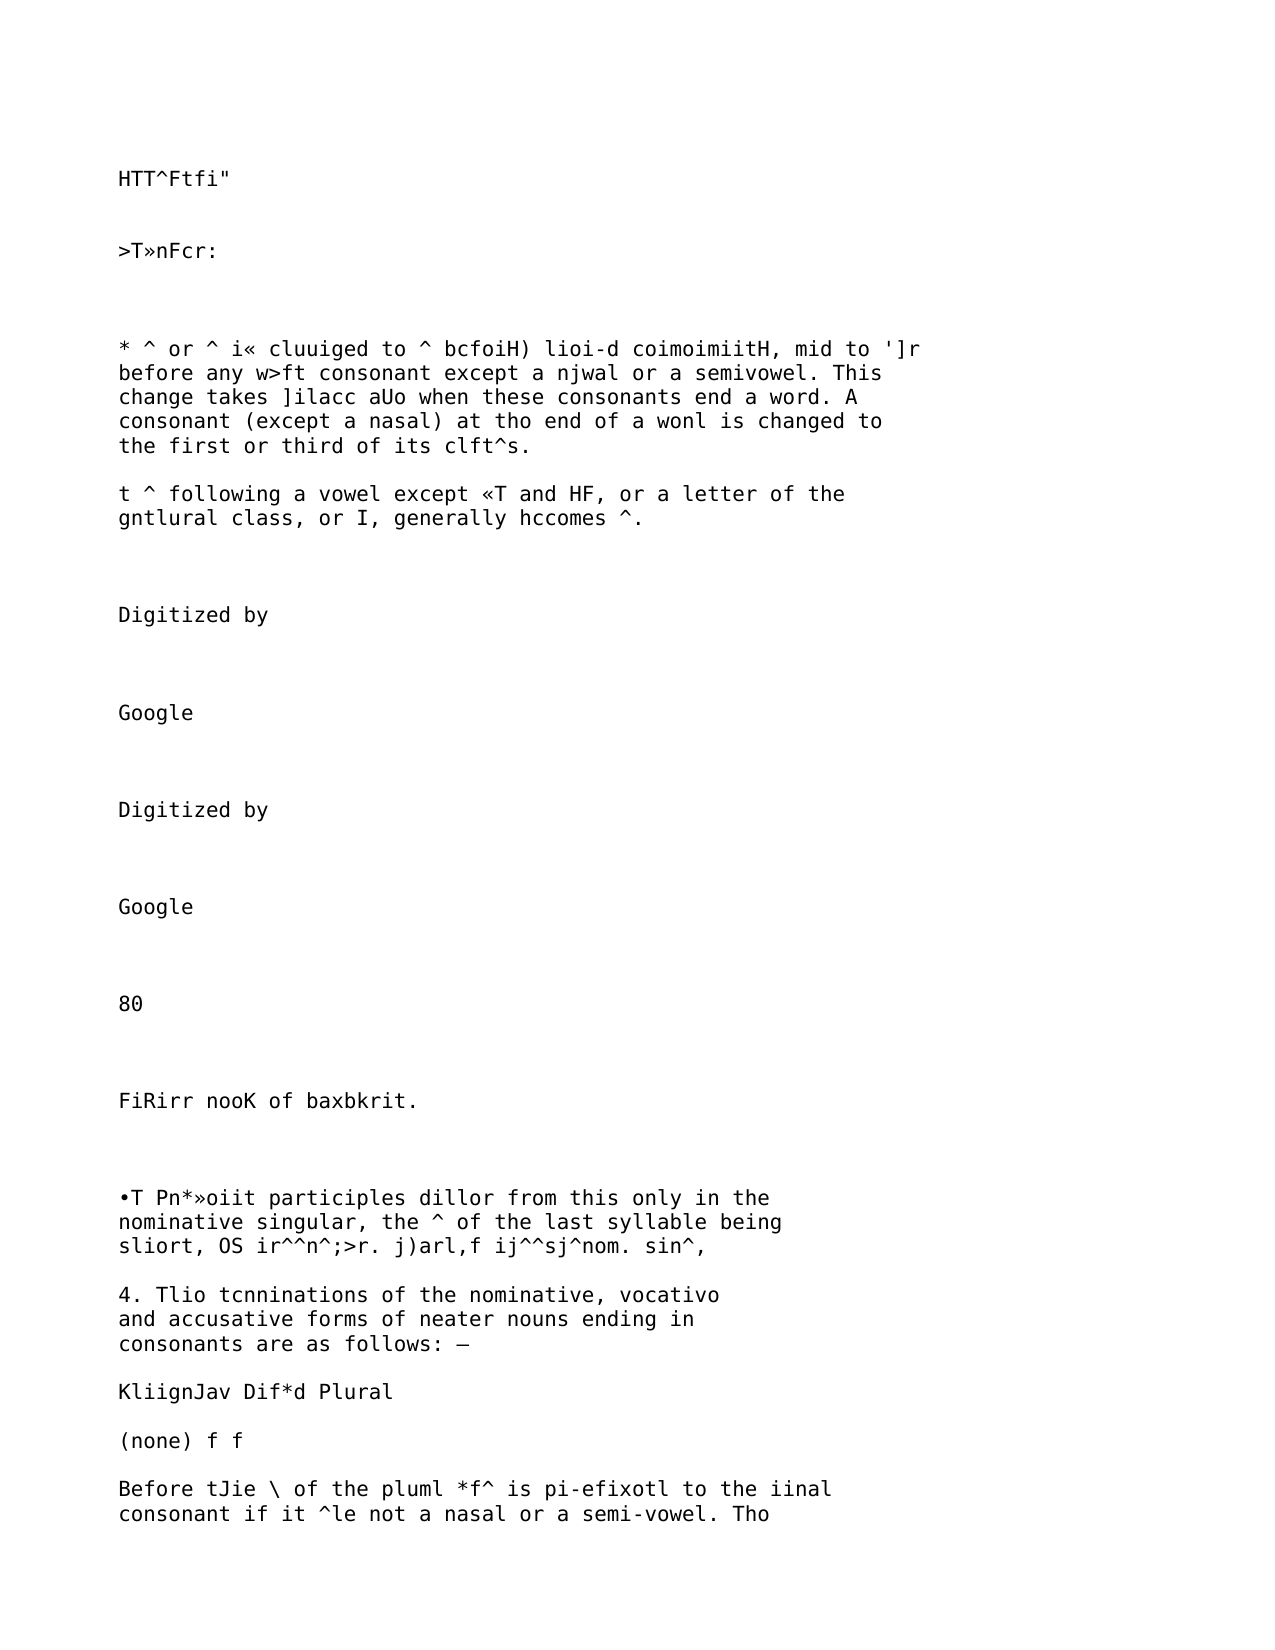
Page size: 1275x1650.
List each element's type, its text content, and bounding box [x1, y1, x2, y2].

text (none) f f [118, 1429, 1157, 1453]
text 80 [118, 992, 1157, 1016]
text nominative singular, the ^ of the last syllable being [118, 1210, 1157, 1234]
text and accusative forms of neater nouns ending in [118, 1307, 1157, 1332]
text sliort, OS ir^^n^;>r. j)arl,f ij^^sj^nom. sin^, [118, 1234, 1157, 1259]
text Digitized by [118, 603, 1157, 628]
text •T Pn*»oiit participles dillor from this only in the [118, 1186, 1157, 1210]
text t ^ following a vowel except «T and HF, or a letter of the [118, 482, 1157, 506]
text * ^ or ^ i« cluuiged to ^ bcfoiH) lioi-d coimoimiitH, mid to ']r [118, 337, 1157, 361]
text consonant if it ^le not a nasal or a semi-vowel. Tho [118, 1502, 1157, 1526]
text the first or third of its clft^s. [118, 434, 1157, 458]
text KliignJav Dif*d Plural [118, 1380, 1157, 1404]
text change takes ]ilacc aUo when these consonants end a word. A [118, 385, 1157, 409]
text consonant (except a nasal) at tho end of a wonl is changed to [118, 409, 1157, 434]
text consonants are as follows: — [118, 1332, 1157, 1356]
text Google [118, 895, 1157, 919]
text Before tJie \ of the pluml *f^ is pi-efixotl to the iinal [118, 1477, 1157, 1502]
text 4. Tlio tcnninations of the nominative, vocativo [118, 1283, 1157, 1307]
text FiRirr nooK of baxbkrit. [118, 1089, 1157, 1113]
text Digitized by [118, 798, 1157, 822]
text HTT^Ftfi" [118, 167, 1157, 191]
text >T»nFcr: [118, 239, 1157, 264]
text before any w>ft consonant except a njwal or a semivowel. This [118, 361, 1157, 385]
text Google [118, 701, 1157, 725]
text gntlural class, or I, generally hccomes ^. [118, 506, 1157, 531]
